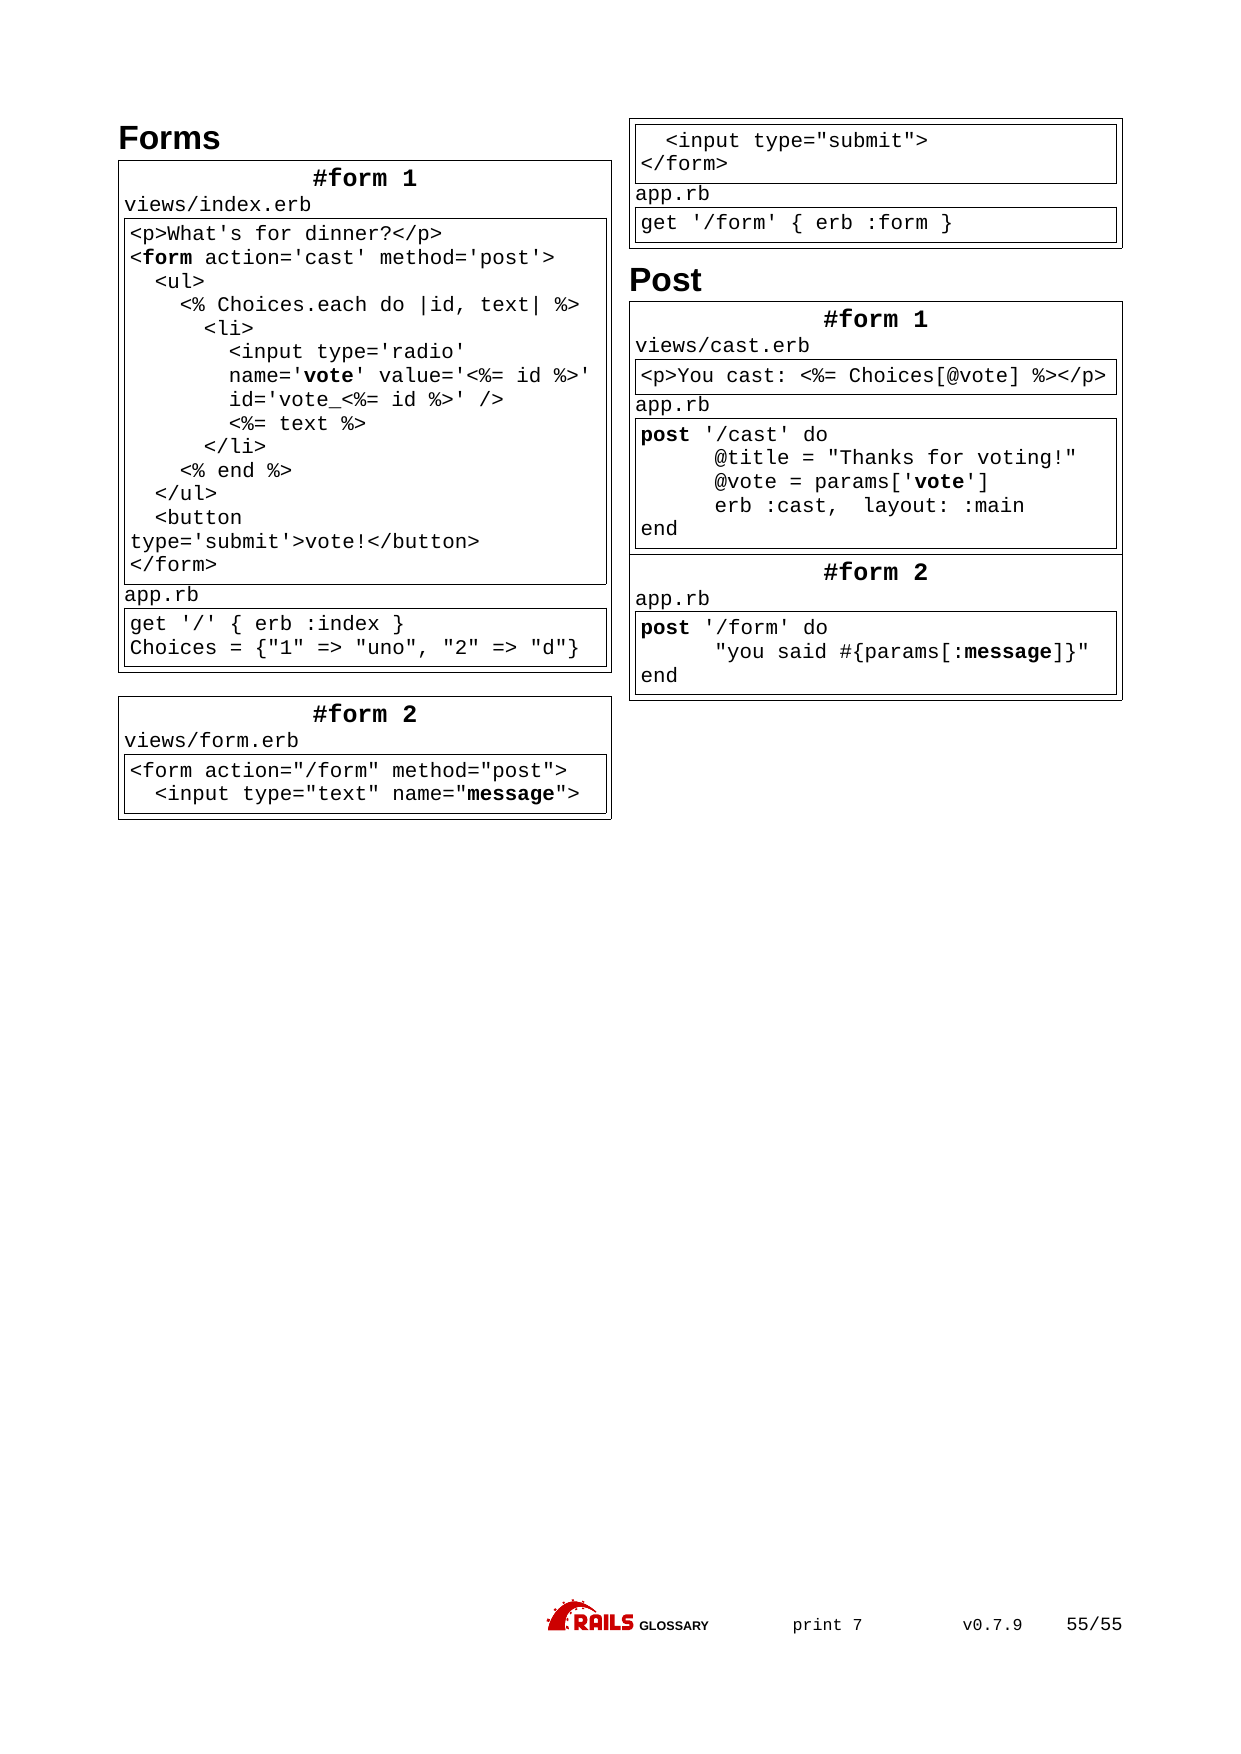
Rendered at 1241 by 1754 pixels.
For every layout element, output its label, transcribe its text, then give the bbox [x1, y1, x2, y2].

table_header <form action="/form" method="post"> <input type="text" name="message"> [125, 755, 606, 813]
table_header post '/cast' do @title = "Thanks for voting!" @vote = params['vote'] erb :cast, layout: :main end [636, 419, 1116, 548]
table_header <input type="submit"> </form> [636, 125, 1116, 183]
table_header get '/form' { erb :form } [636, 208, 1116, 242]
table_header get '/' { erb :index } Choices = {"1" => "uno", "2" => "d"} [125, 609, 606, 666]
table_header <p>You cast: <%= Choices[@vote] %></p> [636, 360, 1116, 394]
subtitle Post [629, 259, 1122, 298]
table_header post '/form' do "you said #{params[:message]}" end [636, 612, 1116, 694]
table_cell #form 2 app.rb [630, 555, 1122, 700]
table_header #form 1 views/cast.erb app.rb [630, 302, 1122, 554]
table_header app.rb [630, 119, 1122, 248]
table_header <p>What's for dinner?</p> <form action='cast' method='post'> <ul> <% Choices.each do |id, text| %> <li> <input type='radio' name='vote' value='<%= id %>' id='vote_<%= id %>' /> <%= text %> </li> <% end %> </ul> <button type='submit'>vote!</button> </form> [125, 219, 606, 584]
table_header #form 1 views/index.erb app.rb [119, 161, 611, 672]
table_header #form 2 views/form.erb [119, 697, 611, 818]
subtitle Forms [118, 118, 611, 157]
